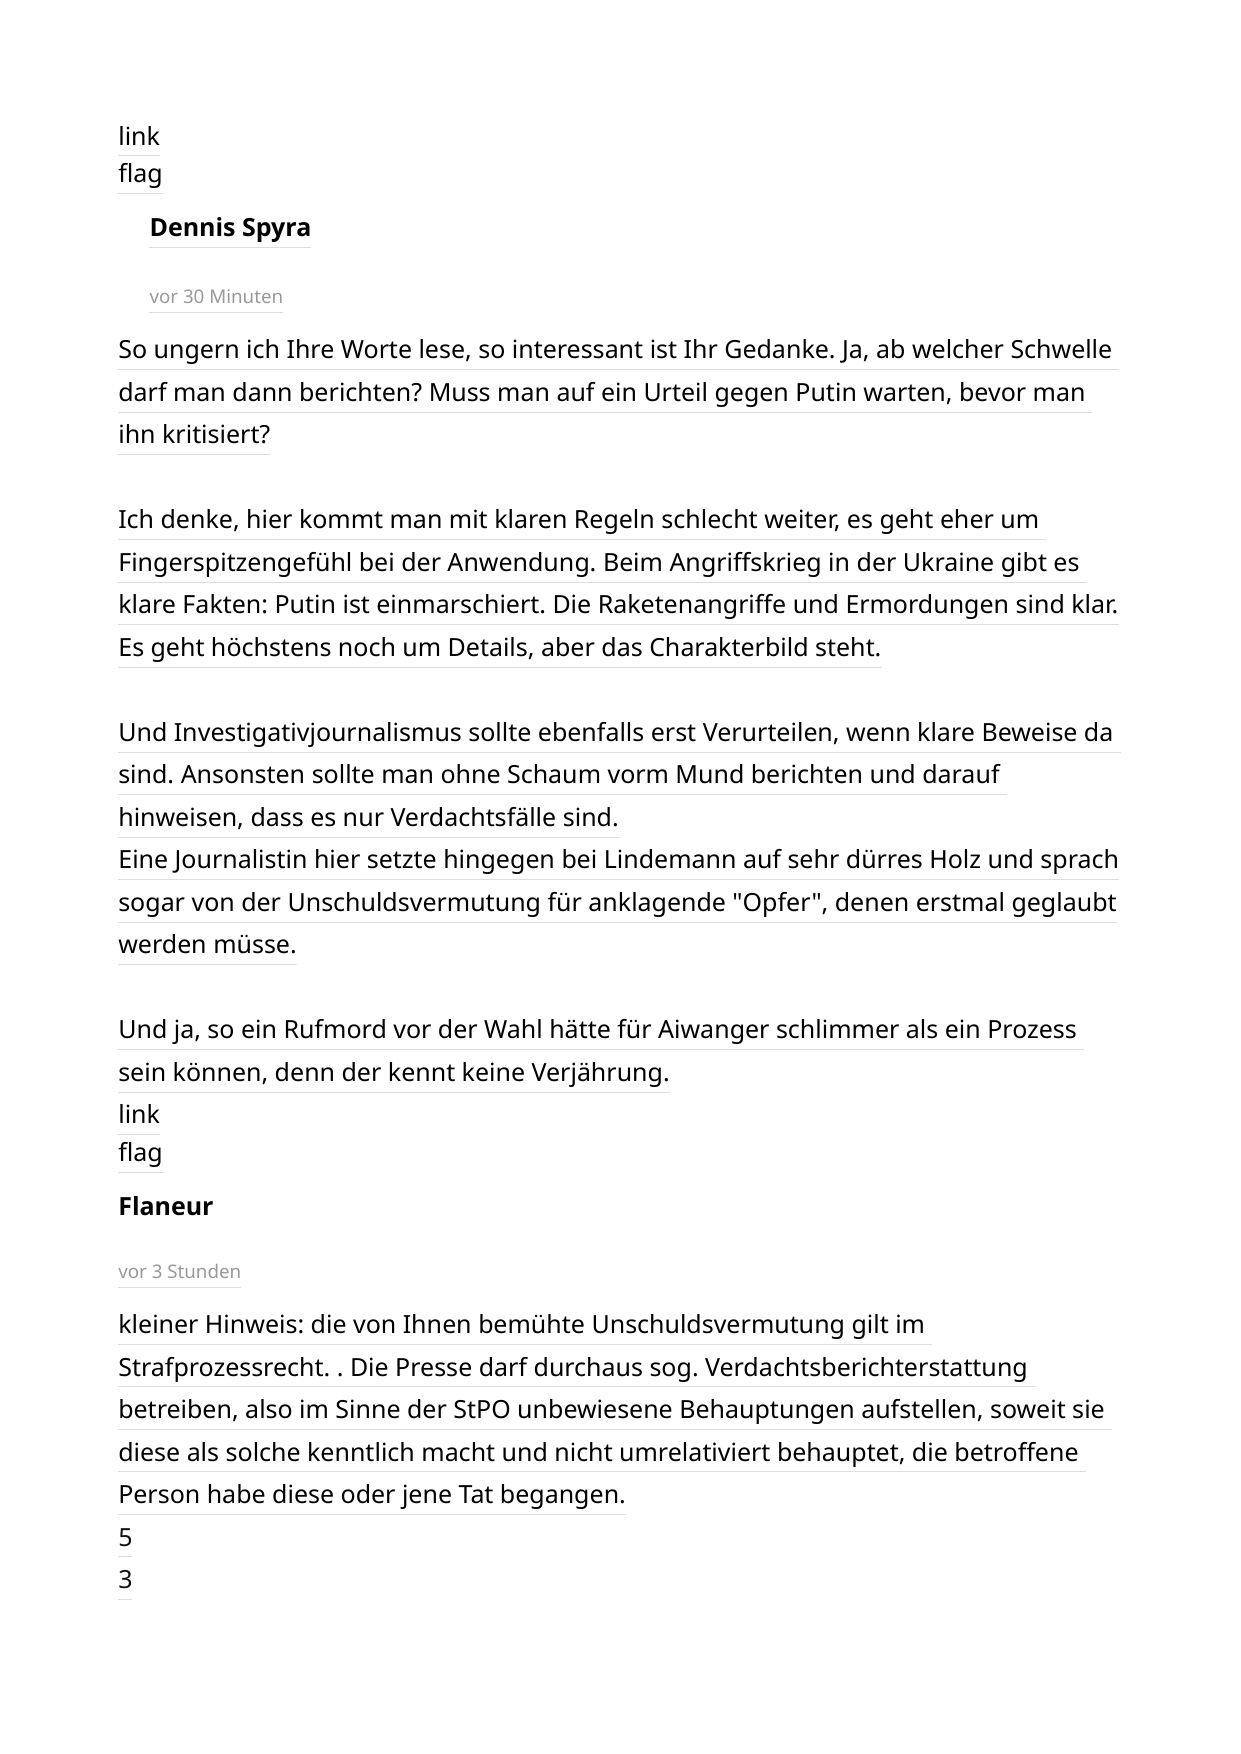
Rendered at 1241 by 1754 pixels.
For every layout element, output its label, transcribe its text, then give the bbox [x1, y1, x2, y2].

text vor 3 Stunden [118, 1258, 1117, 1288]
text vor 30 Minuten [149, 283, 1117, 313]
text flag [118, 156, 1122, 194]
text kleiner Hinweis: die von Ihnen bemühte Unschuldsvermutung gilt im Strafprozessrecht. . Die Presse darf durchaus sog. Verdachtsberichterstattung betreiben, also im Sinne der StPO unbewiesene Behauptungen aufstellen, soweit sie diese als solche kenntlich macht und nicht umrelativiert behauptet, die betroffene Person habe diese oder jene Tat begangen. [118, 1307, 1122, 1515]
text 3 [118, 1562, 1122, 1600]
text flag [118, 1135, 1122, 1173]
text So ungern ich Ihre Worte lese, so interessant ist Ihr Gedanke. Ja, ab welcher Schwelle darf man dann berichten? Muss man auf ein Urteil gegen Putin warten, bevor man ihn kritisiert? Ich denke, hier kommt man mit klaren Regeln schlecht weiter, es geht eher um Fingerspitzengefühl bei der Anwendung. Beim Angriffskrieg in der Ukraine gibt es klare Fakten: Putin ist einmarschiert. Die Raketenangriffe und Ermordungen sind klar. Es geht höchstens noch um Details, aber das Charakterbild steht. Und Investigativjournalismus sollte ebenfalls erst Verurteilen, wenn klare Beweise da sind. Ansonsten sollte man ohne Schaum vorm Mund berichten und darauf hinweisen, dass es nur Verdachtsfälle sind. Eine Journalistin hier setzte hingegen bei Lindemann auf sehr dürres Holz und sprach sogar von der Unschuldsvermutung für anklagende "Opfer", denen erstmal geglaubt werden müsse. Und ja, so ein Rufmord vor der Wahl hätte für Aiwanger schlimmer als ein Prozess sein können, denn der kennt keine Verjährung. [118, 332, 1122, 1093]
text link [118, 118, 1122, 156]
text Flaneur [118, 1189, 1122, 1223]
text link [118, 1097, 1122, 1135]
text Dennis Spyra [149, 210, 1122, 248]
text 5 [118, 1519, 1122, 1557]
